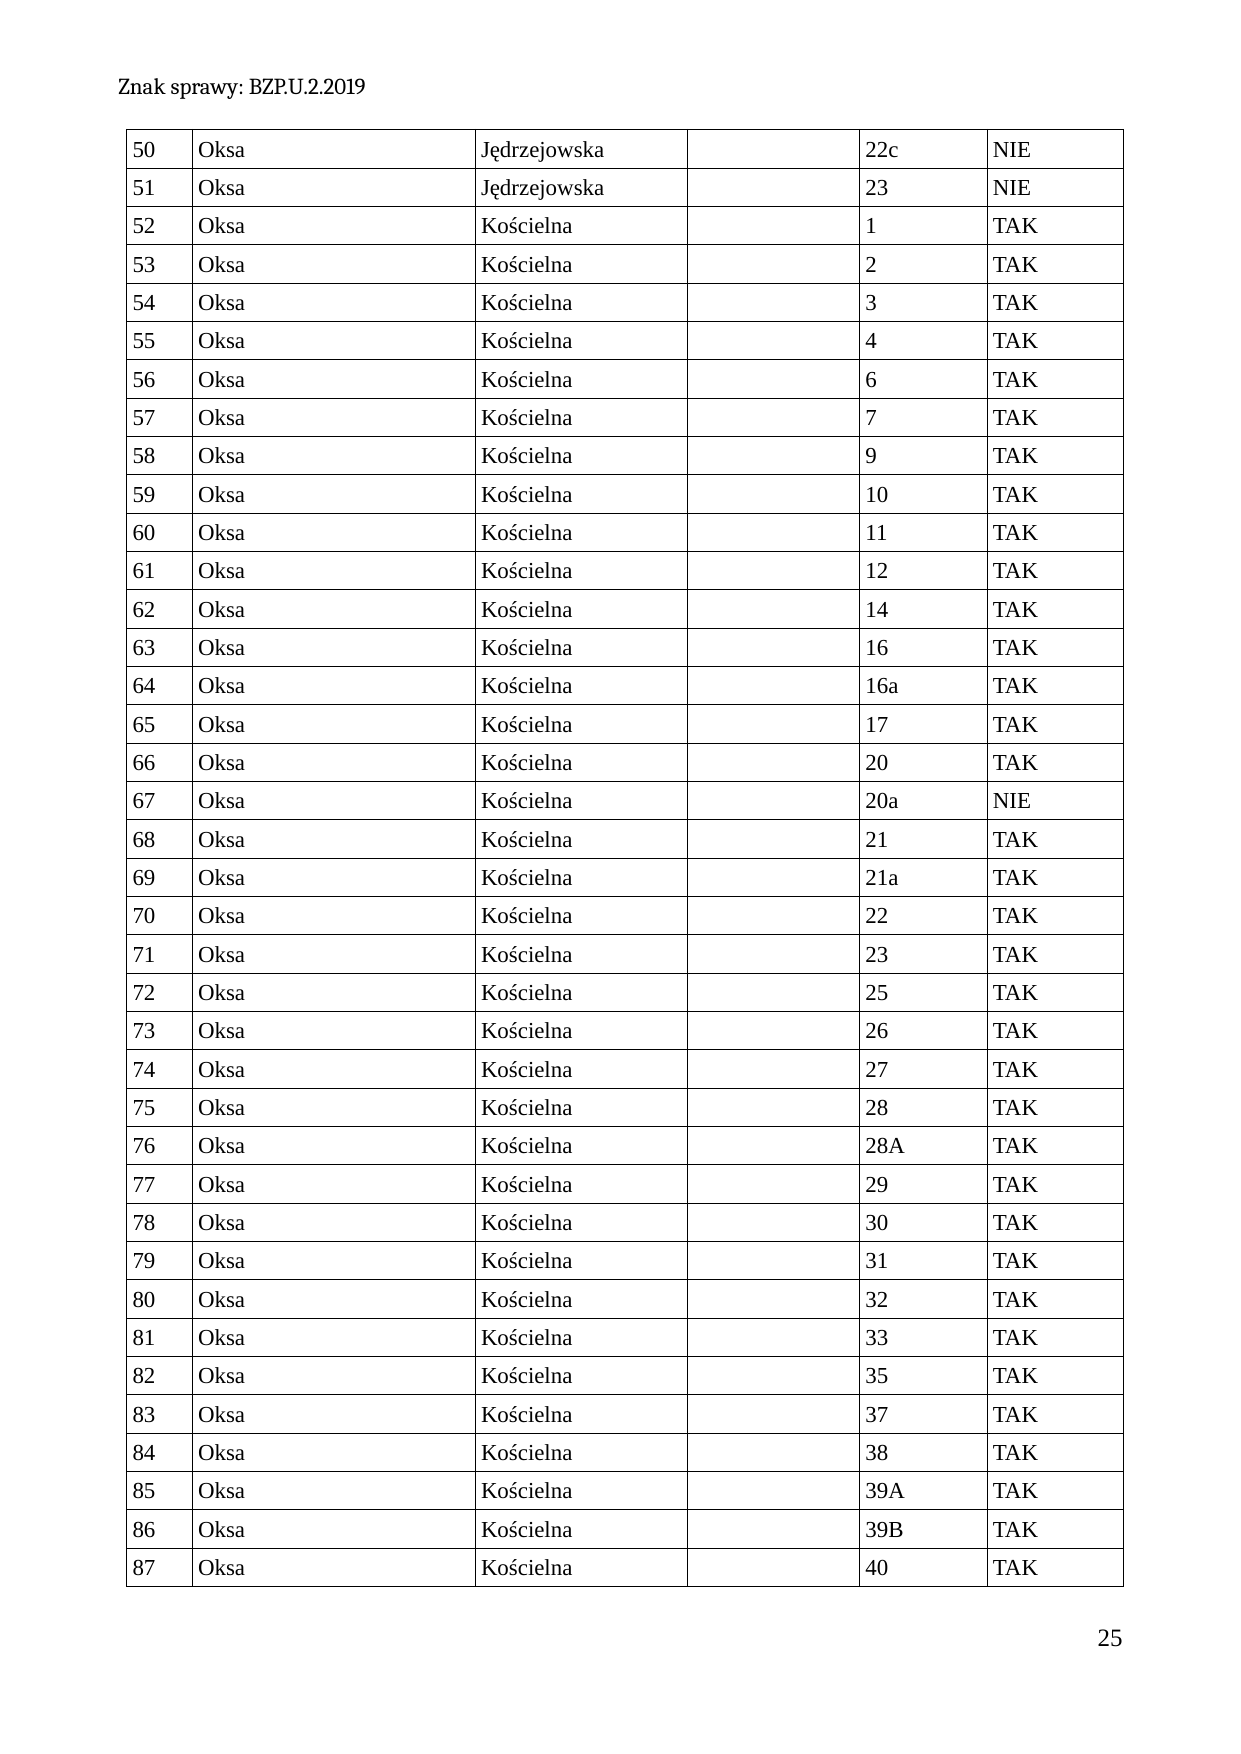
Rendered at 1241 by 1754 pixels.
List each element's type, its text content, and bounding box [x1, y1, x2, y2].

table_cell [688, 360, 859, 398]
table_cell Kościelna [476, 437, 687, 474]
table_cell 82 [127, 1357, 192, 1394]
table_cell Kościelna [476, 1165, 687, 1203]
table_cell 16 [860, 629, 987, 666]
table_cell 62 [127, 590, 192, 628]
table_cell Oksa [193, 667, 475, 704]
table_cell Kościelna [476, 1050, 687, 1088]
table_cell Kościelna [476, 475, 687, 513]
table_cell 28 [860, 1089, 987, 1126]
table_cell [688, 1472, 859, 1509]
table_cell TAK [988, 1089, 1123, 1126]
table_cell [688, 705, 859, 743]
table_cell Kościelna [476, 667, 687, 704]
table_cell 70 [127, 897, 192, 934]
table_cell Oksa [193, 1089, 475, 1126]
table_cell Oksa [193, 130, 475, 168]
table_cell 57 [127, 399, 192, 436]
table_cell 33 [860, 1319, 987, 1356]
table_cell 64 [127, 667, 192, 704]
table_cell Oksa [193, 1549, 475, 1586]
table_cell [688, 284, 859, 321]
table_cell [688, 399, 859, 436]
table_cell Kościelna [476, 897, 687, 934]
table_cell Oksa [193, 782, 475, 819]
table_cell [688, 897, 859, 934]
table_cell 31 [860, 1242, 987, 1279]
table_cell TAK [988, 1434, 1123, 1471]
table_cell Kościelna [476, 322, 687, 359]
table_cell [688, 552, 859, 589]
table_cell 51 [127, 169, 192, 206]
table_cell TAK [988, 897, 1123, 934]
table_cell Oksa [193, 1242, 475, 1279]
table_cell Kościelna [476, 360, 687, 398]
table_cell Oksa [193, 169, 475, 206]
table_cell [688, 169, 859, 206]
table_cell 21a [860, 859, 987, 896]
table_cell Oksa [193, 897, 475, 934]
table_cell Kościelna [476, 935, 687, 973]
table_cell Oksa [193, 935, 475, 973]
table_cell Oksa [193, 399, 475, 436]
table_cell 4 [860, 322, 987, 359]
table_cell TAK [988, 552, 1123, 589]
table_cell 7 [860, 399, 987, 436]
table_cell 77 [127, 1165, 192, 1203]
table_cell Kościelna [476, 705, 687, 743]
table_cell [688, 1165, 859, 1203]
table_cell 23 [860, 169, 987, 206]
table_cell 85 [127, 1472, 192, 1509]
table_cell [688, 935, 859, 973]
table_cell NIE [988, 782, 1123, 819]
table_cell 58 [127, 437, 192, 474]
table_cell TAK [988, 514, 1123, 551]
table_cell Oksa [193, 629, 475, 666]
table_cell Oksa [193, 245, 475, 283]
table_cell Oksa [193, 1204, 475, 1241]
table_cell 73 [127, 1012, 192, 1049]
table_cell Kościelna [476, 552, 687, 589]
table_cell Oksa [193, 1472, 475, 1509]
table_cell 52 [127, 207, 192, 244]
table_cell TAK [988, 859, 1123, 896]
table_cell Oksa [193, 437, 475, 474]
table_cell 80 [127, 1280, 192, 1318]
table_cell Oksa [193, 514, 475, 551]
table_cell 55 [127, 322, 192, 359]
table_cell Kościelna [476, 974, 687, 1011]
table_cell Kościelna [476, 514, 687, 551]
table_cell [688, 322, 859, 359]
table_cell 39A [860, 1472, 987, 1509]
table_cell Kościelna [476, 1549, 687, 1586]
table_cell Oksa [193, 1395, 475, 1433]
table_cell [688, 1280, 859, 1318]
table_cell 56 [127, 360, 192, 398]
table_cell Oksa [193, 1012, 475, 1049]
table_cell Kościelna [476, 782, 687, 819]
table_cell 54 [127, 284, 192, 321]
table_cell TAK [988, 1165, 1123, 1203]
table_cell Kościelna [476, 245, 687, 283]
table_cell 2 [860, 245, 987, 283]
table_cell Kościelna [476, 1280, 687, 1318]
table_cell Oksa [193, 859, 475, 896]
table_cell 86 [127, 1510, 192, 1548]
table_cell 66 [127, 744, 192, 781]
table_cell TAK [988, 475, 1123, 513]
table_cell [688, 514, 859, 551]
table_cell Kościelna [476, 1089, 687, 1126]
table_cell 30 [860, 1204, 987, 1241]
table_cell Oksa [193, 590, 475, 628]
table_cell Oksa [193, 1280, 475, 1318]
table_cell 10 [860, 475, 987, 513]
table_cell 12 [860, 552, 987, 589]
table_cell TAK [988, 820, 1123, 858]
table_cell [688, 1242, 859, 1279]
table_cell TAK [988, 1127, 1123, 1164]
table_cell TAK [988, 399, 1123, 436]
table_cell [688, 820, 859, 858]
table_cell 60 [127, 514, 192, 551]
table_cell [688, 667, 859, 704]
table_cell 59 [127, 475, 192, 513]
table_cell [688, 744, 859, 781]
table_cell Kościelna [476, 1510, 687, 1548]
table_cell Oksa [193, 974, 475, 1011]
table_cell TAK [988, 1510, 1123, 1548]
table_cell 35 [860, 1357, 987, 1394]
table_cell [688, 1357, 859, 1394]
table_cell Oksa [193, 360, 475, 398]
table_cell 74 [127, 1050, 192, 1088]
table_cell Oksa [193, 1127, 475, 1164]
table_cell 22 [860, 897, 987, 934]
table_cell Oksa [193, 744, 475, 781]
table_cell 16a [860, 667, 987, 704]
table_cell Kościelna [476, 1434, 687, 1471]
table_cell [688, 1204, 859, 1241]
table_cell TAK [988, 1012, 1123, 1049]
table_cell TAK [988, 705, 1123, 743]
table_cell TAK [988, 974, 1123, 1011]
table_cell TAK [988, 667, 1123, 704]
table_cell Kościelna [476, 1395, 687, 1433]
table_cell TAK [988, 1050, 1123, 1088]
table_cell Kościelna [476, 744, 687, 781]
table_cell 53 [127, 245, 192, 283]
table_cell [688, 475, 859, 513]
table_cell TAK [988, 1242, 1123, 1279]
table_cell 25 [860, 974, 987, 1011]
table_cell 84 [127, 1434, 192, 1471]
table_cell 20 [860, 744, 987, 781]
table_cell Kościelna [476, 399, 687, 436]
table_cell [688, 1434, 859, 1471]
table_cell [688, 629, 859, 666]
table_cell 22c [860, 130, 987, 168]
table_cell NIE [988, 130, 1123, 168]
table_cell 68 [127, 820, 192, 858]
table_cell 23 [860, 935, 987, 973]
table_cell Oksa [193, 475, 475, 513]
table_cell 21 [860, 820, 987, 858]
table_cell 72 [127, 974, 192, 1011]
table_cell [688, 245, 859, 283]
table_cell Oksa [193, 322, 475, 359]
table_cell [688, 782, 859, 819]
table_cell [688, 1549, 859, 1586]
table_cell 28A [860, 1127, 987, 1164]
table_cell 17 [860, 705, 987, 743]
table_cell 40 [860, 1549, 987, 1586]
table_cell 67 [127, 782, 192, 819]
table_cell Oksa [193, 705, 475, 743]
table_cell Oksa [193, 820, 475, 858]
table_cell [688, 1395, 859, 1433]
table_cell Oksa [193, 1510, 475, 1548]
table_cell 79 [127, 1242, 192, 1279]
table_cell 61 [127, 552, 192, 589]
table_cell TAK [988, 1280, 1123, 1318]
table_cell Kościelna [476, 629, 687, 666]
table_cell TAK [988, 207, 1123, 244]
table_cell Oksa [193, 1319, 475, 1356]
table_cell TAK [988, 1204, 1123, 1241]
table_cell [688, 1089, 859, 1126]
table_cell Oksa [193, 1357, 475, 1394]
table_cell 83 [127, 1395, 192, 1433]
table_cell [688, 590, 859, 628]
table_cell Oksa [193, 1165, 475, 1203]
table_cell 39B [860, 1510, 987, 1548]
table_cell TAK [988, 437, 1123, 474]
table_cell [688, 1050, 859, 1088]
table_cell Oksa [193, 552, 475, 589]
table_cell Kościelna [476, 1127, 687, 1164]
table_cell [688, 859, 859, 896]
table_cell Kościelna [476, 1472, 687, 1509]
table_cell 9 [860, 437, 987, 474]
table_cell 87 [127, 1549, 192, 1586]
table_cell TAK [988, 935, 1123, 973]
table_cell 37 [860, 1395, 987, 1433]
table_cell TAK [988, 1472, 1123, 1509]
table_cell 65 [127, 705, 192, 743]
table_cell Kościelna [476, 1204, 687, 1241]
table_cell NIE [988, 169, 1123, 206]
table_cell 29 [860, 1165, 987, 1203]
table_cell TAK [988, 1395, 1123, 1433]
table_cell TAK [988, 744, 1123, 781]
table_cell [688, 1127, 859, 1164]
table_cell Kościelna [476, 1357, 687, 1394]
table_cell 38 [860, 1434, 987, 1471]
table_cell 27 [860, 1050, 987, 1088]
table_cell [688, 1510, 859, 1548]
table_cell Oksa [193, 284, 475, 321]
table_cell Kościelna [476, 1319, 687, 1356]
table_cell [688, 437, 859, 474]
table_cell 63 [127, 629, 192, 666]
table_cell TAK [988, 360, 1123, 398]
table_cell Oksa [193, 207, 475, 244]
table_cell 69 [127, 859, 192, 896]
table_cell 76 [127, 1127, 192, 1164]
table_cell 50 [127, 130, 192, 168]
table_cell 6 [860, 360, 987, 398]
table_cell 26 [860, 1012, 987, 1049]
table_cell TAK [988, 590, 1123, 628]
table_cell TAK [988, 629, 1123, 666]
table_cell 32 [860, 1280, 987, 1318]
table_cell [688, 1012, 859, 1049]
table_cell Jędrzejowska [476, 169, 687, 206]
table_cell Kościelna [476, 859, 687, 896]
table_cell Oksa [193, 1434, 475, 1471]
table_cell 11 [860, 514, 987, 551]
table_cell 75 [127, 1089, 192, 1126]
table_cell 1 [860, 207, 987, 244]
table_cell [688, 130, 859, 168]
table_cell Jędrzejowska [476, 130, 687, 168]
table_cell TAK [988, 1319, 1123, 1356]
table_cell 78 [127, 1204, 192, 1241]
table_cell TAK [988, 284, 1123, 321]
table_cell Kościelna [476, 284, 687, 321]
table_cell TAK [988, 245, 1123, 283]
table_cell 81 [127, 1319, 192, 1356]
table_cell Kościelna [476, 1242, 687, 1279]
table_cell 20a [860, 782, 987, 819]
table_cell Kościelna [476, 590, 687, 628]
table_cell 14 [860, 590, 987, 628]
table_cell TAK [988, 322, 1123, 359]
table_cell Kościelna [476, 1012, 687, 1049]
table_cell TAK [988, 1549, 1123, 1586]
table_cell 3 [860, 284, 987, 321]
table_cell TAK [988, 1357, 1123, 1394]
table_cell Kościelna [476, 820, 687, 858]
table_cell 71 [127, 935, 192, 973]
table_cell [688, 207, 859, 244]
table_cell Oksa [193, 1050, 475, 1088]
table_cell Kościelna [476, 207, 687, 244]
table_cell [688, 1319, 859, 1356]
table_cell [688, 974, 859, 1011]
